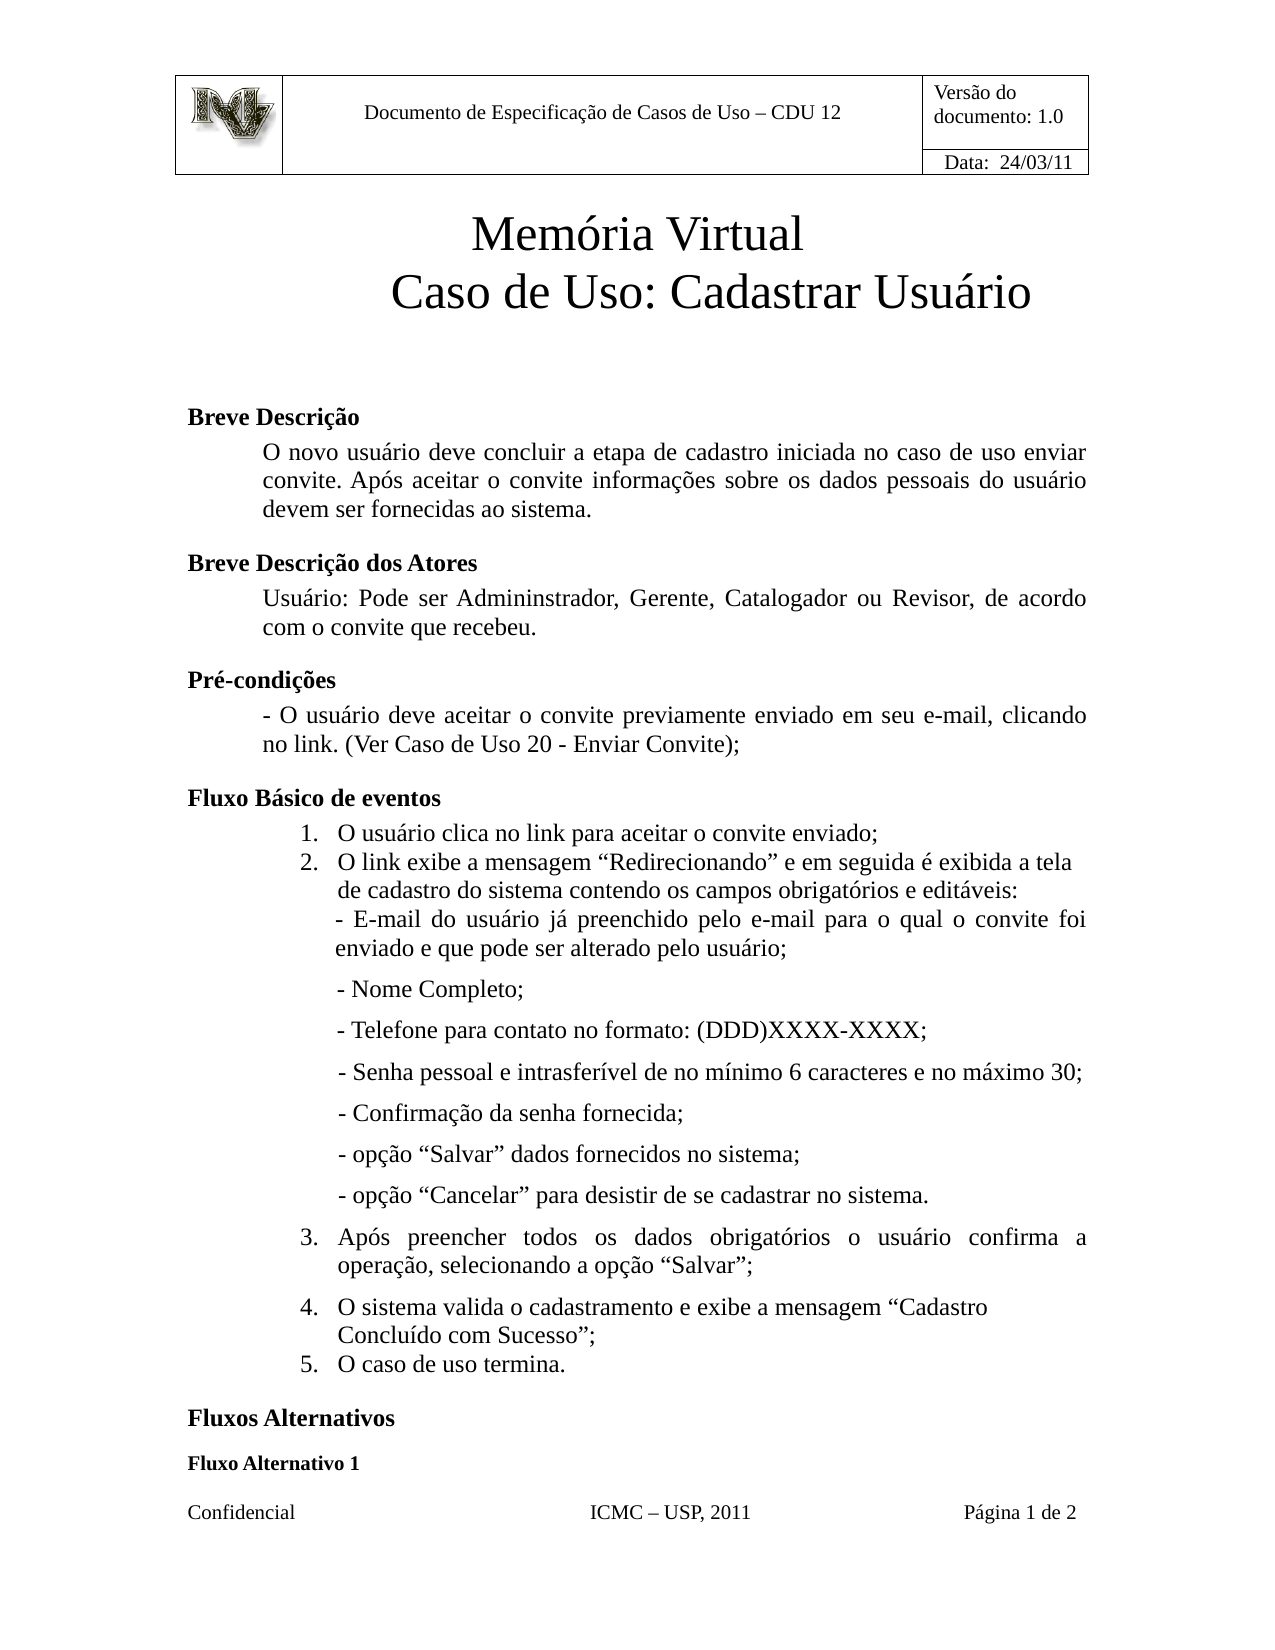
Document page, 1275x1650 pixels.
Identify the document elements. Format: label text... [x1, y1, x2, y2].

subtitle Breve Descrição dos Atores [187, 548, 1087, 577]
picture [186, 76, 277, 151]
subtitle Breve Descrição [187, 402, 1087, 430]
subtitle Fluxo Básico de eventos [187, 783, 1087, 812]
text Usuário: Pode ser Admininstrador, Gerente, Catalogador ou Revisor, de acordo com o convite que recebeu. [262, 583, 1087, 640]
text - Confirmação da senha fornecida; [337, 1098, 1087, 1127]
list O usuário clica no link para aceitar o convite enviado; [300, 818, 1087, 847]
list O link exibe a mensagem “Redirecionando” e em seguida é exibida a tela de cadastro do sistema contendo os campos obrigatórios e editáveis: [300, 847, 1087, 904]
list O sistema valida o cadastramento e exibe a mensagem “Cadastro Concluído com Sucesso”; [300, 1292, 1087, 1349]
text - opção “Salvar” dados fornecidos no sistema; [337, 1139, 1087, 1168]
subtitle Fluxos Alternativos [187, 1403, 1087, 1432]
subtitle Fluxo Alternativo 1 [187, 1450, 1087, 1475]
text - E-mail do usuário já preenchido pelo e-mail para o qual o convite foi enviado e que pode ser alterado pelo usuário; [335, 904, 1087, 962]
list O caso de uso termina. [300, 1349, 1087, 1378]
list Após preencher todos os dados obrigatórios o usuário confirma a operação, selecionando a opção “Salvar”; [300, 1222, 1087, 1279]
subtitle Pré-condições [187, 665, 1087, 694]
text - Senha pessoal e intrasferível de no mínimo 6 caracteres e no máximo 30; [337, 1057, 1087, 1085]
list - Nome Completo; [337, 974, 1087, 1003]
text - O usuário deve aceitar o convite previamente enviado em seu e-mail, clicando no link. (Ver Caso de Uso 20 - Enviar Convite); [262, 700, 1087, 758]
list - Telefone para contato no formato: (DDD)XXXX-XXXX; [337, 1015, 1087, 1044]
text Memória Virtual Caso de Uso: Cadastrar Usuário [187, 204, 1087, 319]
text - opção “Cancelar” para desistir de se cadastrar no sistema. [337, 1180, 1087, 1209]
text O novo usuário deve concluir a etapa de cadastro iniciada no caso de uso enviar convite. Após aceitar o convite informações sobre os dados pessoais do usuário devem ser fornecidas ao sistema. [262, 437, 1087, 523]
